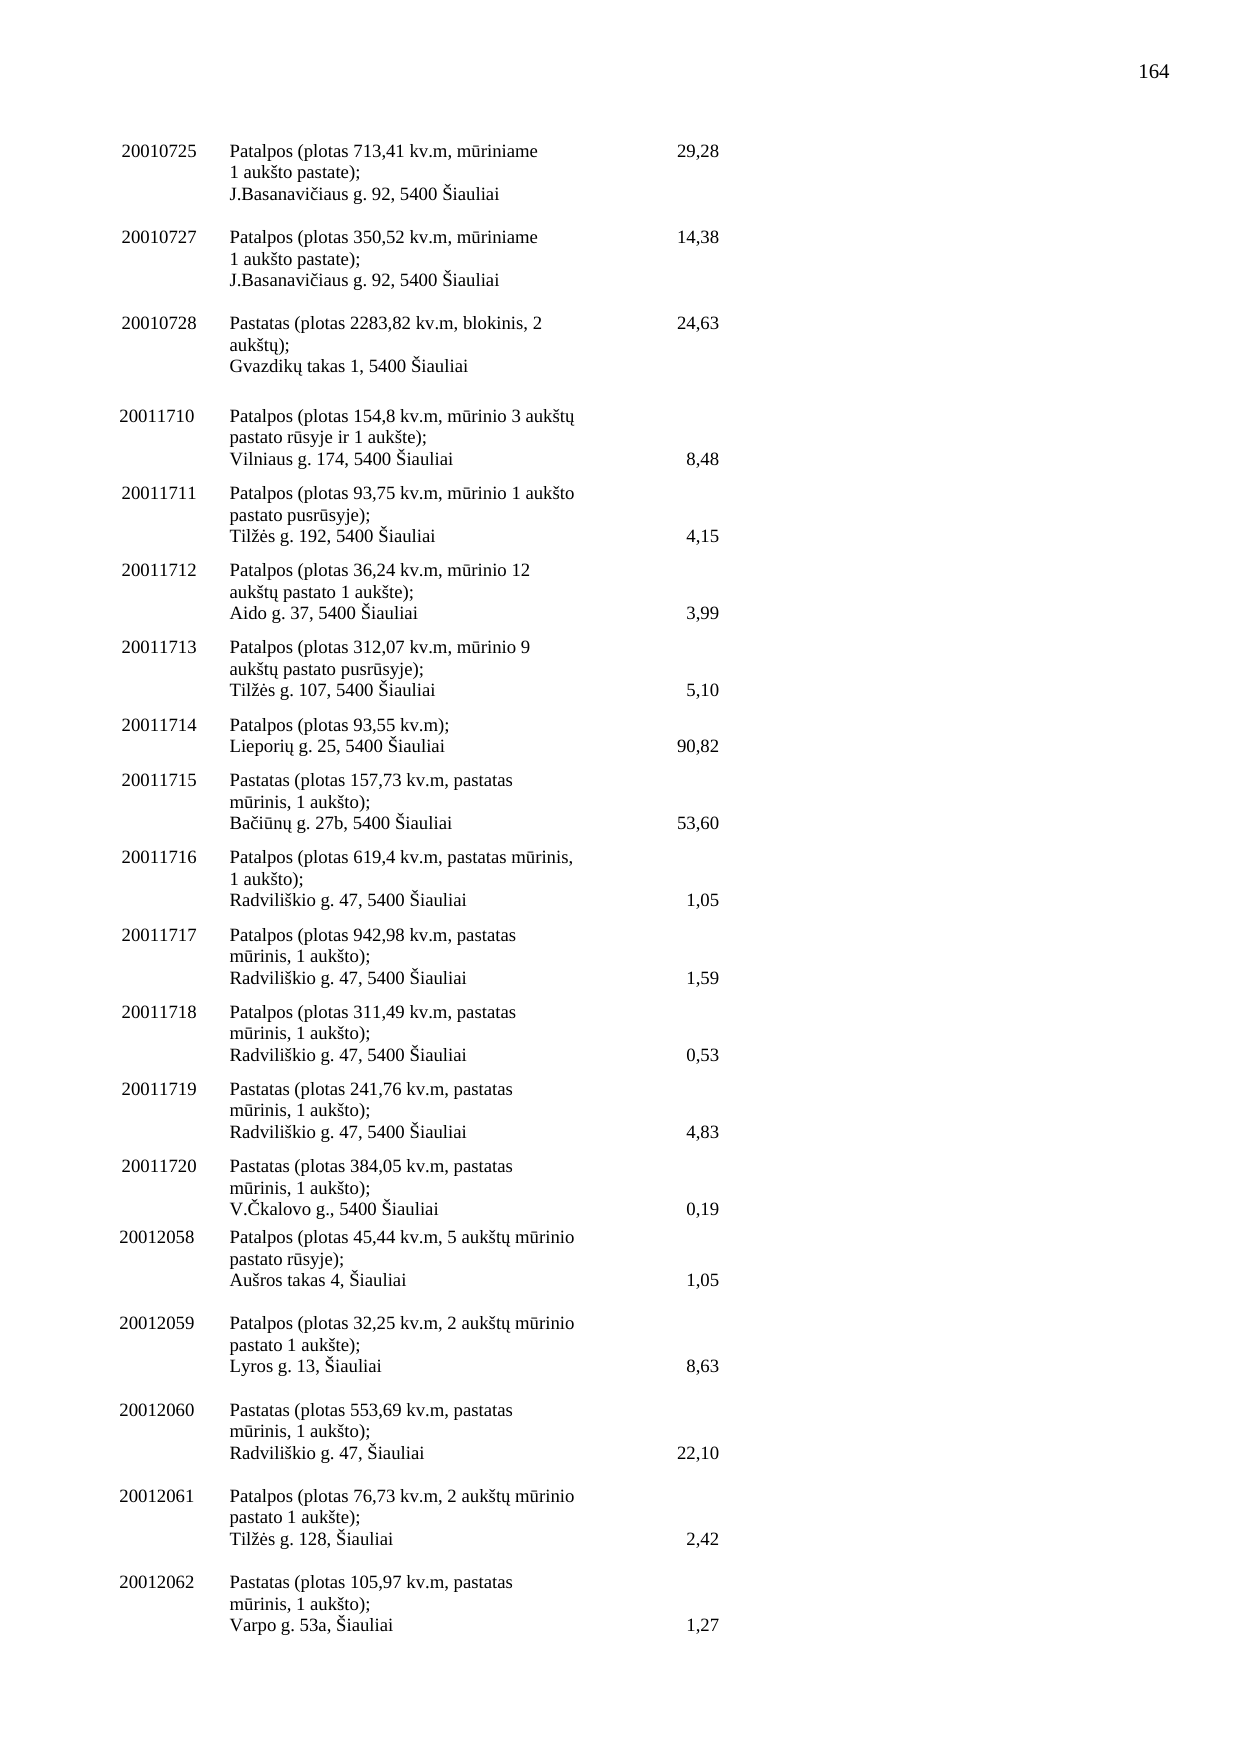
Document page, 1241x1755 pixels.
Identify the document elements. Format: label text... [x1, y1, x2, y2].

table_cell [735, 476, 853, 553]
table_cell [971, 553, 1104, 630]
table_cell [735, 1149, 853, 1226]
table_cell 4,83 [587, 1072, 735, 1149]
table_cell 20011719 [100, 1072, 218, 1149]
table_cell [735, 917, 853, 994]
table_cell Pastatas (plotas 241,76 kv.m, pastatas mūrinis, 1 aukšto); Radviliškio g. 47, 5400 Šiauliai [218, 1072, 587, 1149]
table_cell 20011718 [100, 994, 218, 1072]
table_cell [975, 1399, 1104, 1485]
table_cell [735, 312, 853, 398]
table_cell [975, 1485, 1104, 1571]
table_cell Patalpos (plotas 154,8 kv.m, mūrinio 3 aukštų pastato rūsyje ir 1 aukšte); Vilniaus g. 174, 5400 Šiauliai [218, 399, 587, 476]
table_cell [975, 1571, 1104, 1657]
table_cell [853, 118, 971, 140]
table_cell Patalpos (plotas 45,44 kv.m, 5 aukštų mūrinio pastato rūsyje); Aušros takas 4, Šiauliai [218, 1226, 587, 1312]
table_cell [1104, 707, 1192, 763]
table_cell 53,60 [587, 763, 735, 840]
table_cell [735, 1485, 853, 1571]
table_cell Patalpos (plotas 350,52 kv.m, mūriniame 1 aukšto pastate); J.Basanavičiaus g. 92, 5400 Šiauliai [218, 226, 587, 312]
table_cell [1104, 226, 1192, 312]
table_cell 20012061 [100, 1485, 218, 1571]
table_cell [1104, 399, 1192, 476]
table_cell [1104, 917, 1192, 994]
table_cell [1104, 1149, 1192, 1226]
table_cell [100, 118, 218, 140]
table_cell Patalpos (plotas 76,73 kv.m, 2 aukštų mūrinio pastato 1 aukšte); Tilžės g. 128, Šiauliai [218, 1485, 587, 1571]
table_cell 20011715 [100, 763, 218, 840]
table_cell [971, 917, 1104, 994]
table_cell [1104, 140, 1192, 226]
table_cell [975, 1226, 1104, 1312]
table_cell [971, 1072, 1104, 1149]
table_cell 0,19 [587, 1149, 735, 1226]
table_cell 0,53 [587, 994, 735, 1072]
table_cell Pastatas (plotas 553,69 kv.m, pastatas mūrinis, 1 aukšto); Radviliškio g. 47, Šiauliai [218, 1399, 587, 1485]
table_cell 20011711 [100, 476, 218, 553]
table_cell Patalpos (plotas 942,98 kv.m, pastatas mūrinis, 1 aukšto); Radviliškio g. 47, 5400 Šiauliai [218, 917, 587, 994]
table_cell 22,10 [587, 1399, 735, 1485]
table_cell 20012058 [100, 1226, 218, 1312]
table_cell Patalpos (plotas 619,4 kv.m, pastatas mūrinis, 1 aukšto); Radviliškio g. 47, 5400 Šiauliai [218, 840, 587, 917]
table_cell [971, 763, 1104, 840]
table_cell Patalpos (plotas 713,41 kv.m, mūriniame 1 aukšto pastate); J.Basanavičiaus g. 92, 5400 Šiauliai [218, 140, 587, 226]
table_cell [1104, 1072, 1192, 1149]
table_cell Pastatas (plotas 384,05 kv.m, pastatas mūrinis, 1 aukšto); V.Čkalovo g., 5400 Šiauliai [218, 1149, 587, 1226]
table_cell 5,10 [587, 630, 735, 707]
table_cell [853, 226, 971, 312]
table_cell [735, 118, 853, 140]
table_cell 20012062 [100, 1571, 218, 1657]
table_cell Pastatas (plotas 105,97 kv.m, pastatas mūrinis, 1 aukšto); Varpo g. 53a, Šiauliai [218, 1571, 587, 1657]
table_cell 8,48 [587, 399, 735, 476]
table_cell Patalpos (plotas 93,75 kv.m, mūrinio 1 aukšto pastato pusrūsyje); Tilžės g. 192, 5400 Šiauliai [218, 476, 587, 553]
table_cell Patalpos (plotas 93,55 kv.m); Lieporių g. 25, 5400 Šiauliai [218, 707, 587, 763]
table_cell [971, 226, 1104, 312]
table_cell [971, 118, 1104, 140]
table_cell [853, 312, 971, 398]
table_cell [735, 1072, 853, 1149]
table_cell 20012060 [100, 1399, 218, 1485]
table_cell [1104, 1571, 1192, 1657]
table_cell [735, 1571, 853, 1657]
table_cell [735, 1399, 853, 1485]
table_cell [735, 840, 853, 917]
table_cell 20010725 [100, 140, 218, 226]
table_cell [853, 707, 971, 763]
table_cell 20011712 [100, 553, 218, 630]
table_cell [853, 1149, 971, 1226]
table_cell [853, 840, 971, 917]
table_cell Pastatas (plotas 157,73 kv.m, pastatas mūrinis, 1 aukšto); Bačiūnų g. 27b, 5400 Šiauliai [218, 763, 587, 840]
table_cell 90,82 [587, 707, 735, 763]
table_cell 20011713 [100, 630, 218, 707]
table_cell Pastatas (plotas 2283,82 kv.m, blokinis, 2 aukštų); Gvazdikų takas 1, 5400 Šiauliai [218, 312, 587, 398]
table_cell 20012059 [100, 1312, 218, 1398]
table_cell 1,59 [587, 917, 735, 994]
table_cell 1,27 [587, 1571, 735, 1657]
table_cell [853, 1399, 974, 1485]
table_cell [1104, 1226, 1192, 1312]
table_cell 29,28 [587, 140, 735, 226]
table_cell [853, 917, 971, 994]
table_cell [1104, 1399, 1192, 1485]
table_cell 20011717 [100, 917, 218, 994]
table_cell 3,99 [587, 553, 735, 630]
table_cell [853, 140, 971, 226]
table_cell [1104, 476, 1192, 553]
table_cell [1104, 840, 1192, 917]
table_cell [735, 399, 853, 476]
table_cell 8,63 [587, 1312, 735, 1398]
table_cell 20011710 [100, 399, 218, 476]
table_cell [971, 1149, 1104, 1226]
table_cell [971, 707, 1104, 763]
table_cell Patalpos (plotas 36,24 kv.m, mūrinio 12 aukštų pastato 1 aukšte); Aido g. 37, 5400 Šiauliai [218, 553, 587, 630]
table_cell [971, 994, 1104, 1072]
table_cell [971, 399, 1104, 476]
table_cell 20011716 [100, 840, 218, 917]
table_cell [971, 840, 1104, 917]
table_cell [1104, 630, 1192, 707]
table_cell [853, 994, 971, 1072]
table_cell [735, 140, 853, 226]
table_cell [853, 1226, 974, 1312]
table_cell [218, 118, 587, 140]
table_cell 1,05 [587, 1226, 735, 1312]
table_cell [975, 1312, 1104, 1398]
table_cell 4,15 [587, 476, 735, 553]
table_cell Patalpos (plotas 32,25 kv.m, 2 aukštų mūrinio pastato 1 aukšte); Lyros g. 13, Šiauliai [218, 1312, 587, 1398]
table_cell [853, 763, 971, 840]
table_cell [853, 630, 971, 707]
table_cell [735, 707, 853, 763]
table_cell [735, 763, 853, 840]
table_cell [735, 1226, 853, 1312]
table_cell [853, 1312, 974, 1398]
table_cell [1104, 118, 1192, 140]
table_cell [853, 1485, 974, 1571]
table_cell [587, 118, 735, 140]
table_cell [971, 140, 1104, 226]
table_cell [853, 1571, 974, 1657]
table_cell [1104, 763, 1192, 840]
table_cell [735, 226, 853, 312]
table_cell 2,42 [587, 1485, 735, 1571]
table_cell [735, 553, 853, 630]
table_cell [1104, 994, 1192, 1072]
table_cell Patalpos (plotas 312,07 kv.m, mūrinio 9 aukštų pastato pusrūsyje); Tilžės g. 107, 5400 Šiauliai [218, 630, 587, 707]
table_cell [1104, 553, 1192, 630]
table_cell 1,05 [587, 840, 735, 917]
table_cell 20010728 [100, 312, 218, 398]
table_cell 24,63 [587, 312, 735, 398]
table_cell [971, 476, 1104, 553]
table_cell [735, 994, 853, 1072]
table_cell 20011714 [100, 707, 218, 763]
table_cell 20011720 [100, 1149, 218, 1226]
table_cell Patalpos (plotas 311,49 kv.m, pastatas mūrinis, 1 aukšto); Radviliškio g. 47, 5400 Šiauliai [218, 994, 587, 1072]
table_cell [1104, 1312, 1192, 1398]
table_cell 20010727 [100, 226, 218, 312]
table_cell [853, 553, 971, 630]
table_cell [853, 399, 971, 476]
table_cell [971, 312, 1104, 398]
table_cell [735, 1312, 853, 1398]
table_cell [971, 630, 1104, 707]
table_cell 14,38 [587, 226, 735, 312]
table_cell [1104, 1485, 1192, 1571]
table_cell [735, 630, 853, 707]
table_cell [853, 1072, 971, 1149]
table_cell [853, 476, 971, 553]
table_cell [1104, 312, 1192, 398]
